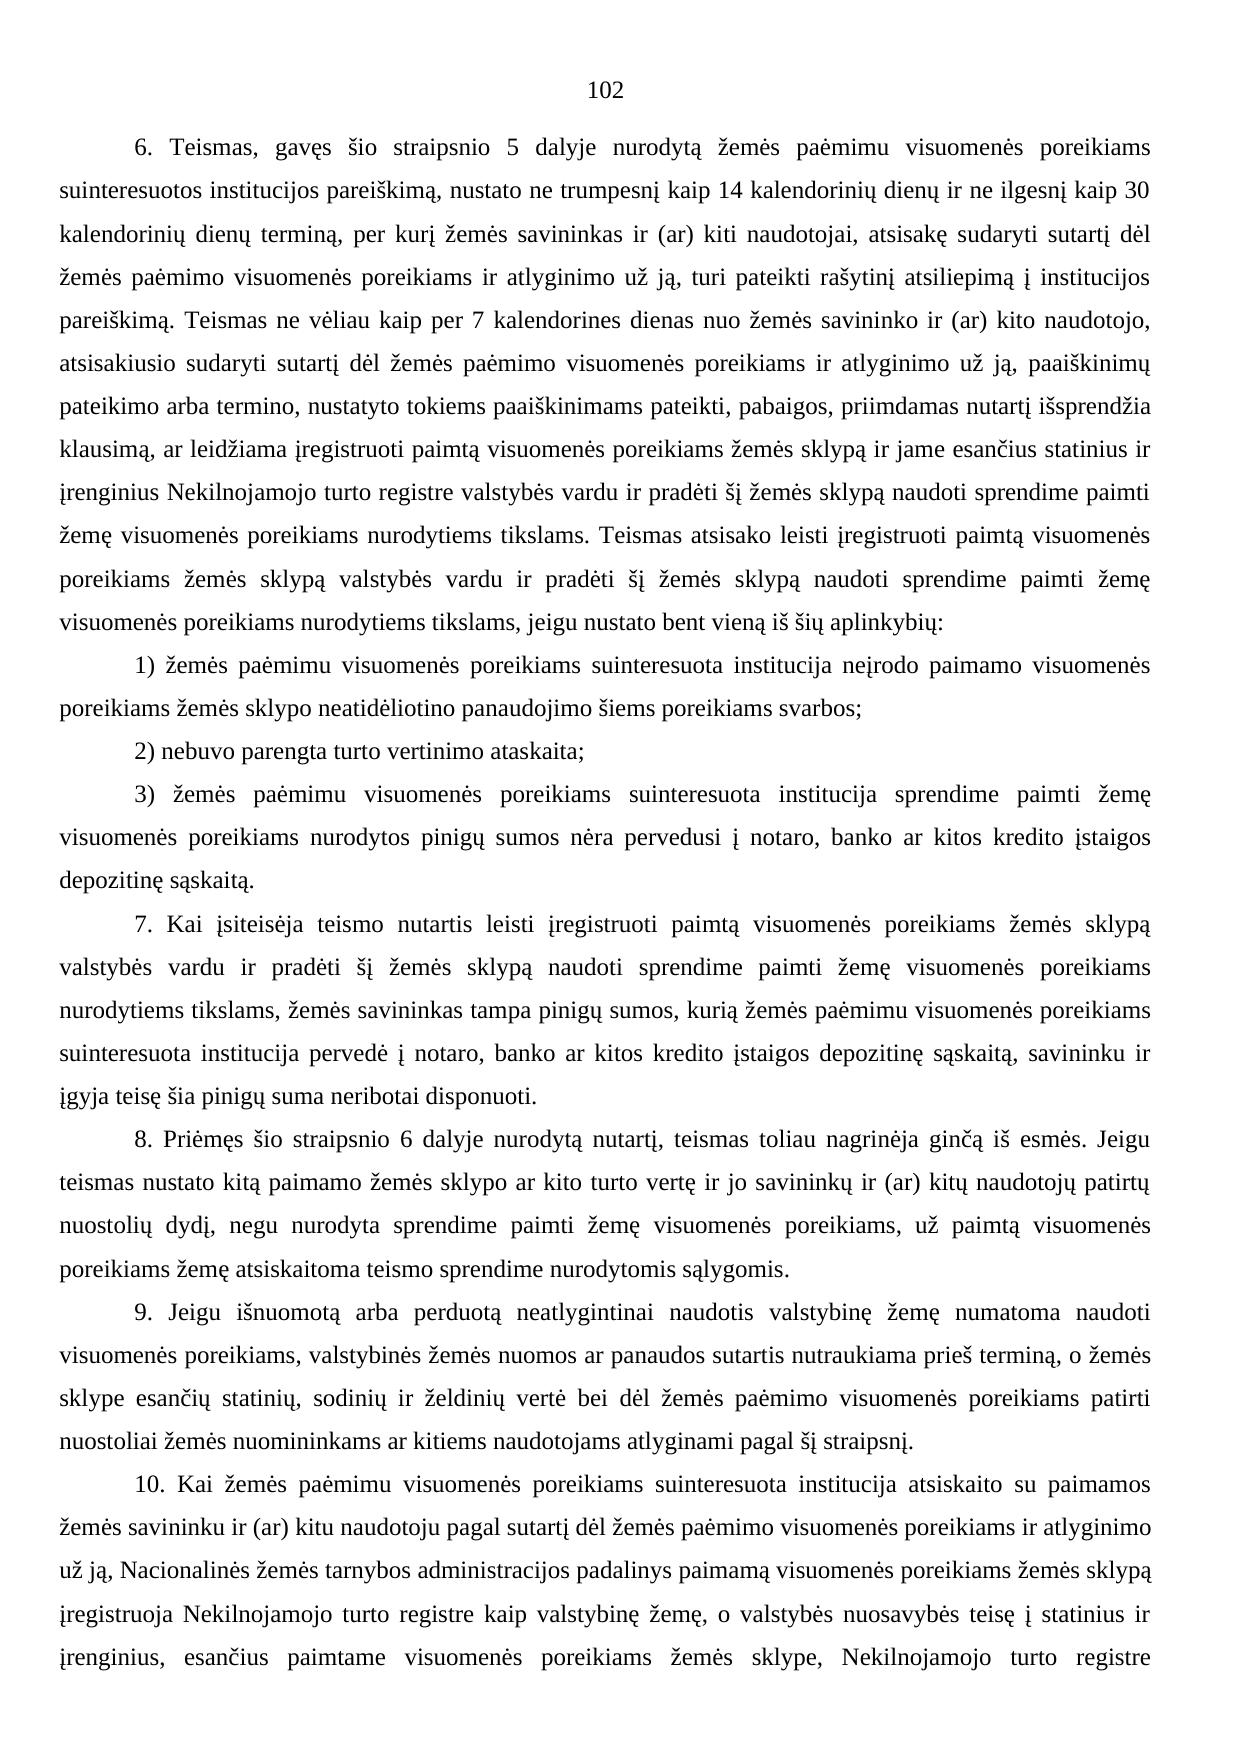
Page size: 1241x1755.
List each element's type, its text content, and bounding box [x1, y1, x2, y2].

text 9. Jeigu išnuomotą arba perduotą neatlygintinai naudotis valstybinę žemę numatoma naudoti visuomenės poreikiams, valstybinės žemės nuomos ar panaudos sutartis nutraukiama prieš terminą, o žemės sklype esančių statinių, sodinių ir želdinių vertė bei dėl žemės paėmimo visuomenės poreikiams patirti nuostoliai žemės nuomininkams ar kitiems naudotojams atlyginami pagal šį straipsnį. [59, 1297, 1152, 1455]
text 7. Kai įsiteisėja teismo nutartis leisti įregistruoti paimtą visuomenės poreikiams žemės sklypą valstybės vardu ir pradėti šį žemės sklypą naudoti sprendime paimti žemę visuomenės poreikiams nurodytiems tikslams, žemės savininkas tampa pinigų sumos, kurią žemės paėmimu visuomenės poreikiams suinteresuota institucija pervedė į notaro, banko ar kitos kredito įstaigos depozitinę sąskaitą, savininku ir įgyja teisę šia pinigų suma neribotai disponuoti. [59, 909, 1152, 1110]
text 8. Priėmęs šio straipsnio 6 dalyje nurodytą nutartį, teismas toliau nagrinėja ginčą iš esmės. Jeigu teismas nustato kitą paimamo žemės sklypo ar kito turto vertę ir jo savininkų ir (ar) kitų naudotojų patirtų nuostolių dydį, negu nurodyta sprendime paimti žemę visuomenės poreikiams, už paimtą visuomenės poreikiams žemę atsiskaitoma teismo sprendime nurodytomis sąlygomis. [59, 1124, 1152, 1282]
text 10. Kai žemės paėmimu visuomenės poreikiams suinteresuota institucija atsiskaito su paimamos žemės savininku ir (ar) kitu naudotoju pagal sutartį dėl žemės paėmimo visuomenės poreikiams ir atlyginimo už ją, Nacionalinės žemės tarnybos administracijos padalinys paimamą visuomenės poreikiams žemės sklypą įregistruoja Nekilnojamojo turto registre kaip valstybinę žemę, o valstybės nuosavybės teisę į statinius ir įrenginius, esančius paimtame visuomenės poreikiams žemės sklype, Nekilnojamojo turto registre [59, 1469, 1152, 1671]
text 1) žemės paėmimu visuomenės poreikiams suinteresuota institucija neįrodo paimamo visuomenės poreikiams žemės sklypo neatidėliotino panaudojimo šiems poreikiams svarbos; [59, 650, 1152, 722]
text 3) žemės paėmimu visuomenės poreikiams suinteresuota institucija sprendime paimti žemę visuomenės poreikiams nurodytos pinigų sumos nėra pervedusi į notaro, banko ar kitos kredito įstaigos depozitinę sąskaitą. [59, 779, 1152, 894]
text 2) nebuvo parengta turto vertinimo ataskaita; [59, 736, 1152, 765]
text 6. Teismas, gavęs šio straipsnio 5 dalyje nurodytą žemės paėmimu visuomenės poreikiams suinteresuotos institucijos pareiškimą, nustato ne trumpesnį kaip 14 kalendorinių dienų ir ne ilgesnį kaip 30 kalendorinių dienų terminą, per kurį žemės savininkas ir (ar) kiti naudotojai, atsisakę sudaryti sutartį dėl žemės paėmimo visuomenės poreikiams ir atlyginimo už ją, turi pateikti rašytinį atsiliepimą į institucijos pareiškimą. Teismas ne vėliau kaip per 7 kalendorines dienas nuo žemės savininko ir (ar) kito naudotojo, atsisakiusio sudaryti sutartį dėl žemės paėmimo visuomenės poreikiams ir atlyginimo už ją, paaiškinimų pateikimo arba termino, nustatyto tokiems paaiškinimams pateikti, pabaigos, priimdamas nutartį išsprendžia klausimą, ar leidžiama įregistruoti paimtą visuomenės poreikiams žemės sklypą ir jame esančius statinius ir įrenginius Nekilnojamojo turto registre valstybės vardu ir pradėti šį žemės sklypą naudoti sprendime paimti žemę visuomenės poreikiams nurodytiems tikslams. Teismas atsisako leisti įregistruoti paimtą visuomenės poreikiams žemės sklypą valstybės vardu ir pradėti šį žemės sklypą naudoti sprendime paimti žemę visuomenės poreikiams nurodytiems tikslams, jeigu nustato bent vieną iš šių aplinkybių: [59, 132, 1152, 636]
